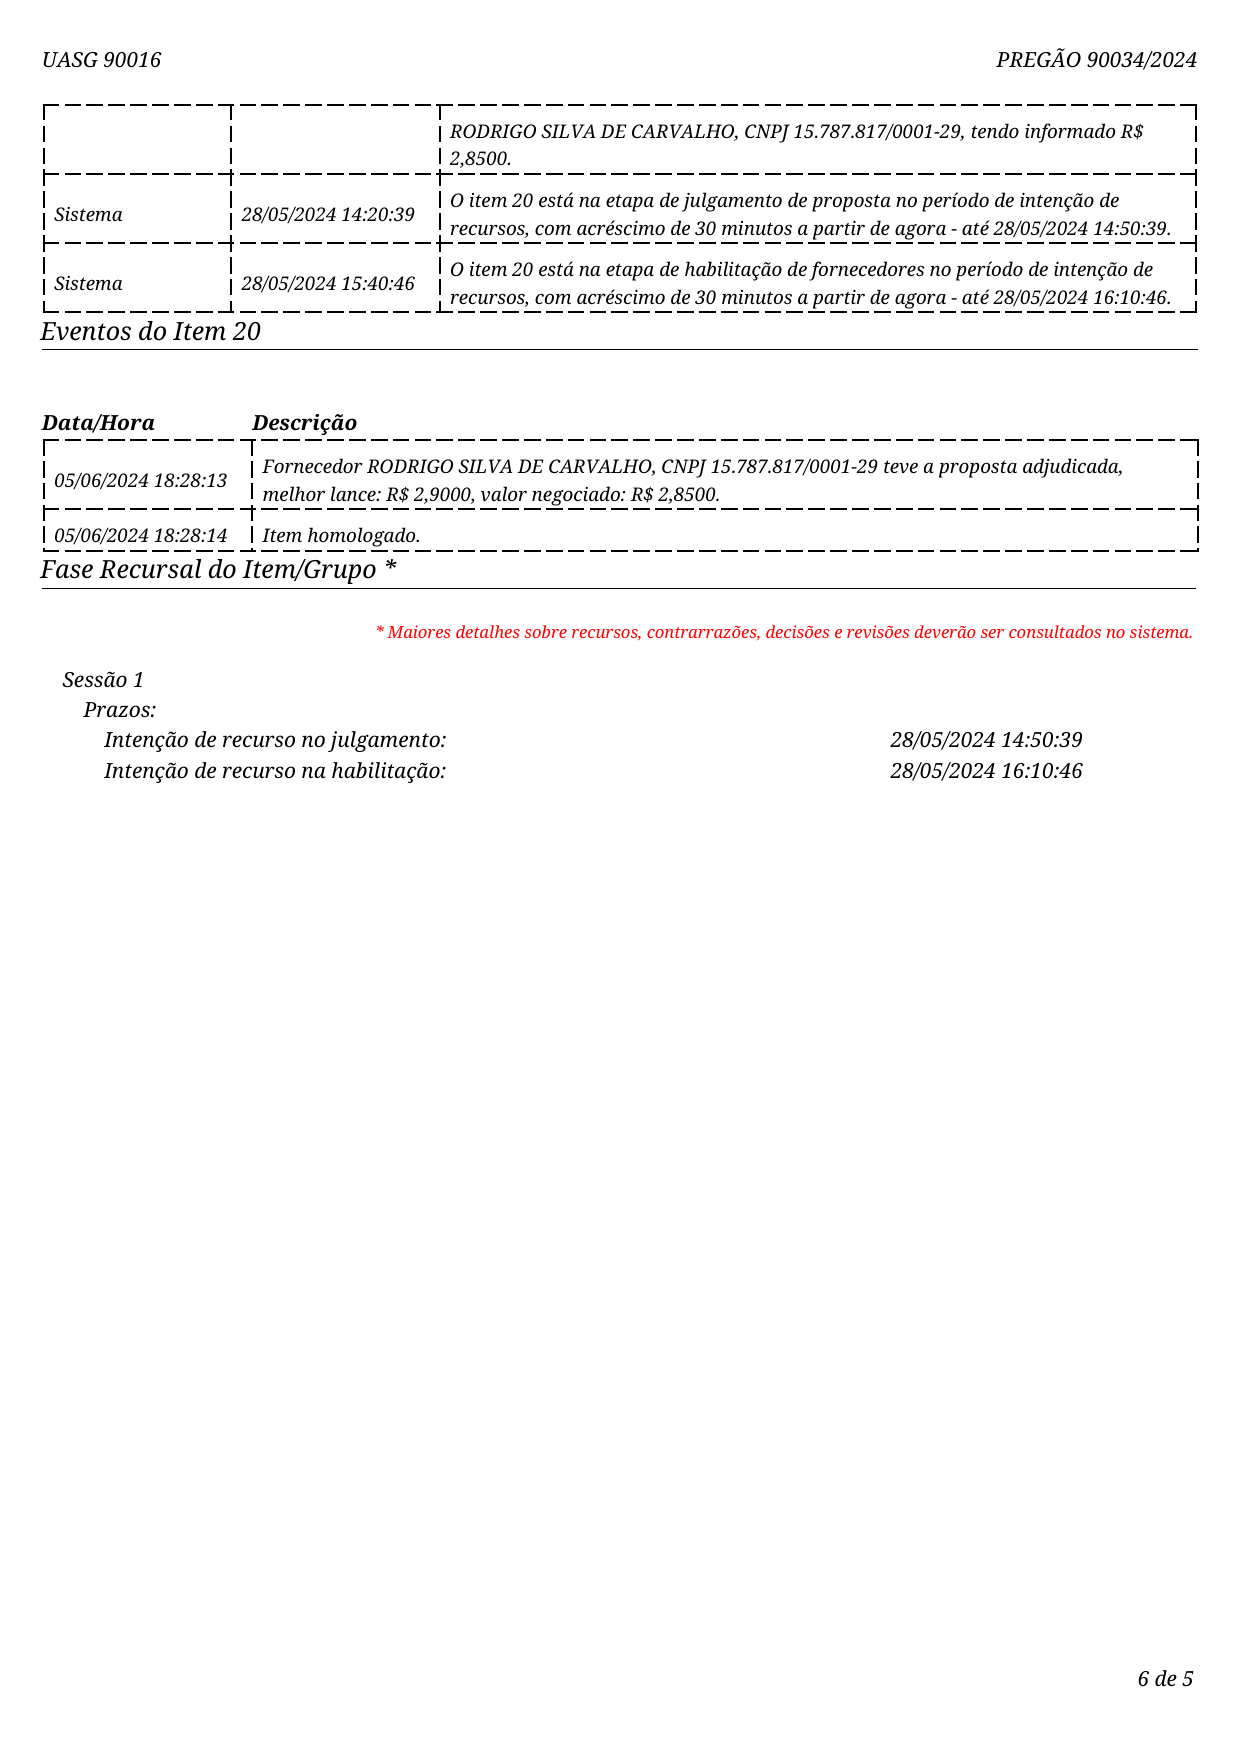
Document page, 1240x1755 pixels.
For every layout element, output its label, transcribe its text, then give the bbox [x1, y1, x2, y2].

table_cell 28/05/2024 16:10:46 [518, 756, 1085, 786]
table_cell 28/05/2024 14:20:39 [231, 173, 439, 242]
table_cell O item 20 está na etapa de habilitação de fornecedores no período de intenção de recursos, com acréscimo de 30 minutos a partir de agora - até 28/05/2024 16:10:46. [440, 242, 1196, 311]
table_cell Sistema [44, 173, 231, 242]
table_cell Intenção de recurso no julgamento: [63, 726, 518, 756]
table_cell [231, 104, 439, 173]
table_cell RODRIGO SILVA DE CARVALHO, CNPJ 15.787.817/0001-29, tendo informado R$ 2,8500. [440, 104, 1196, 173]
table_cell [44, 104, 231, 173]
table_cell 05/06/2024 18:28:14 [44, 508, 252, 550]
table_cell 28/05/2024 14:50:39 [518, 726, 1085, 756]
table_cell O item 20 está na etapa de julgamento de proposta no período de intenção de recursos, com acréscimo de 30 minutos a partir de agora - até 28/05/2024 14:50:39. [440, 173, 1196, 242]
text Data/Hora Descrição [42, 408, 1200, 437]
table_cell Intenção de recurso na habilitação: [63, 756, 518, 786]
text Fase Recursal do Item/Grupo * [40, 552, 1200, 586]
text Eventos do Item 20 [40, 313, 1200, 347]
table_cell Item homologado. [252, 508, 1198, 550]
table_header Sessão 1 Prazos: [63, 665, 518, 726]
text * Maiores detalhes sobre recursos, contrarrazões, decisões e revisões deverão ser consultados no sistema. [42, 621, 1196, 643]
table_header Fornecedor RODRIGO SILVA DE CARVALHO, CNPJ 15.787.817/0001-29 teve a proposta adjudicada, melhor lance: R$ 2,9000, valor negociado: R$ 2,8500. [252, 439, 1198, 508]
table_header 05/06/2024 18:28:13 [44, 439, 252, 508]
table_cell 28/05/2024 15:40:46 [231, 242, 439, 311]
table_header [518, 665, 1085, 726]
table_cell Sistema [44, 242, 231, 311]
